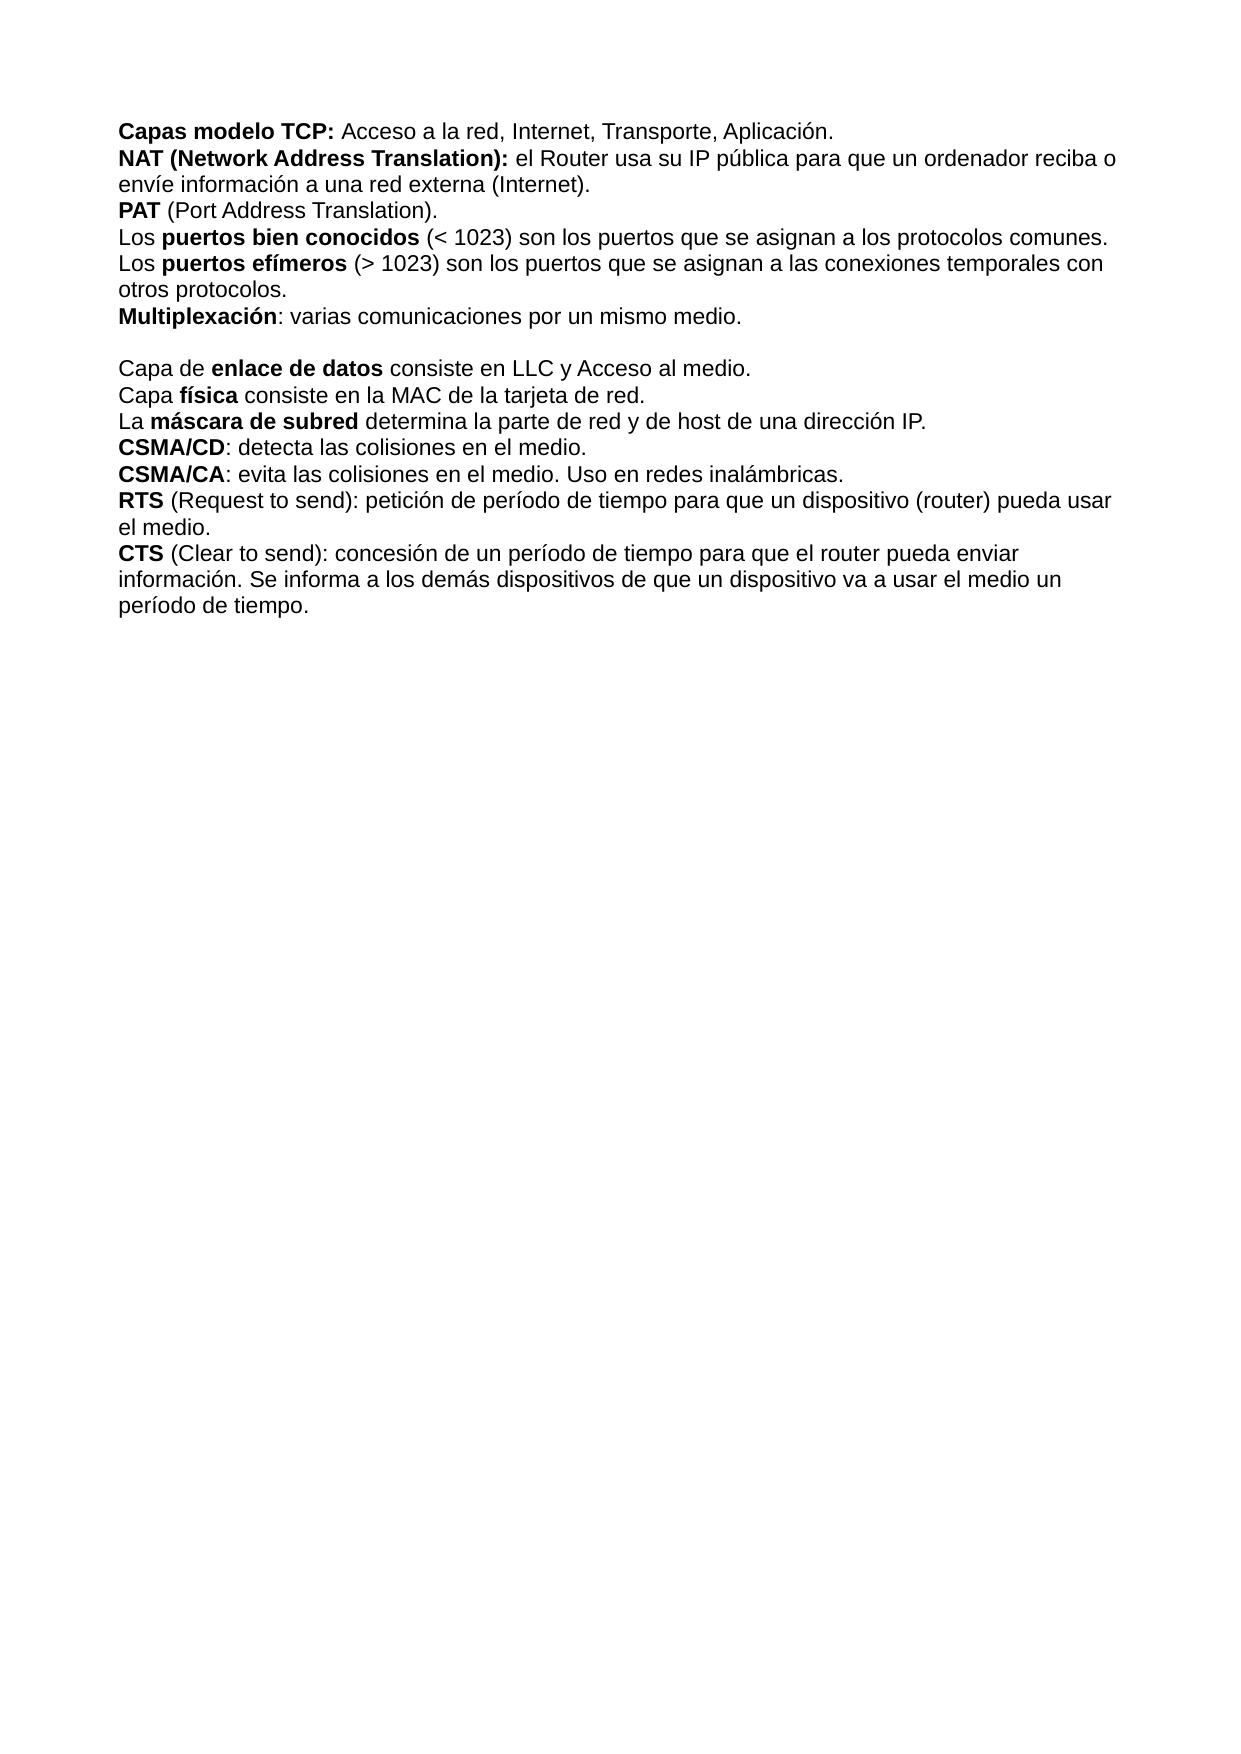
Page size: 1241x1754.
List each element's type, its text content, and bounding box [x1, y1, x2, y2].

text La máscara de subred determina la parte de red y de host de una dirección IP. [118, 408, 1122, 434]
text Multiplexación: varias comunicaciones por un mismo medio. [118, 303, 1122, 329]
text NAT (Network Address Translation): el Router usa su IP pública para que un ordenador reciba o envíe información a una red externa (Internet). [118, 144, 1122, 197]
text Capas modelo TCP: Acceso a la red, Internet, Transporte, Aplicación. [118, 118, 1122, 144]
text PAT (Port Address Translation). [118, 197, 1122, 223]
text CSMA/CD: detecta las colisiones en el medio. [118, 434, 1122, 461]
text Capa de enlace de datos consiste en LLC y Acceso al medio. [118, 355, 1122, 382]
text CSMA/CA: evita las colisiones en el medio. Uso en redes inalámbricas. [118, 461, 1122, 487]
text Capa física consiste en la MAC de la tarjeta de red. [118, 382, 1122, 408]
text CTS (Clear to send): concesión de un período de tiempo para que el router pueda enviar información. Se informa a los demás dispositivos de que un dispositivo va a usar el medio un período de tiempo. [118, 540, 1122, 619]
text RTS (Request to send): petición de período de tiempo para que un dispositivo (router) pueda usar el medio. [118, 487, 1122, 540]
text Los puertos efímeros (> 1023) son los puertos que se asignan a las conexiones temporales con otros protocolos. [118, 250, 1122, 303]
text Los puertos bien conocidos (< 1023) son los puertos que se asignan a los protocolos comunes. [118, 223, 1122, 250]
